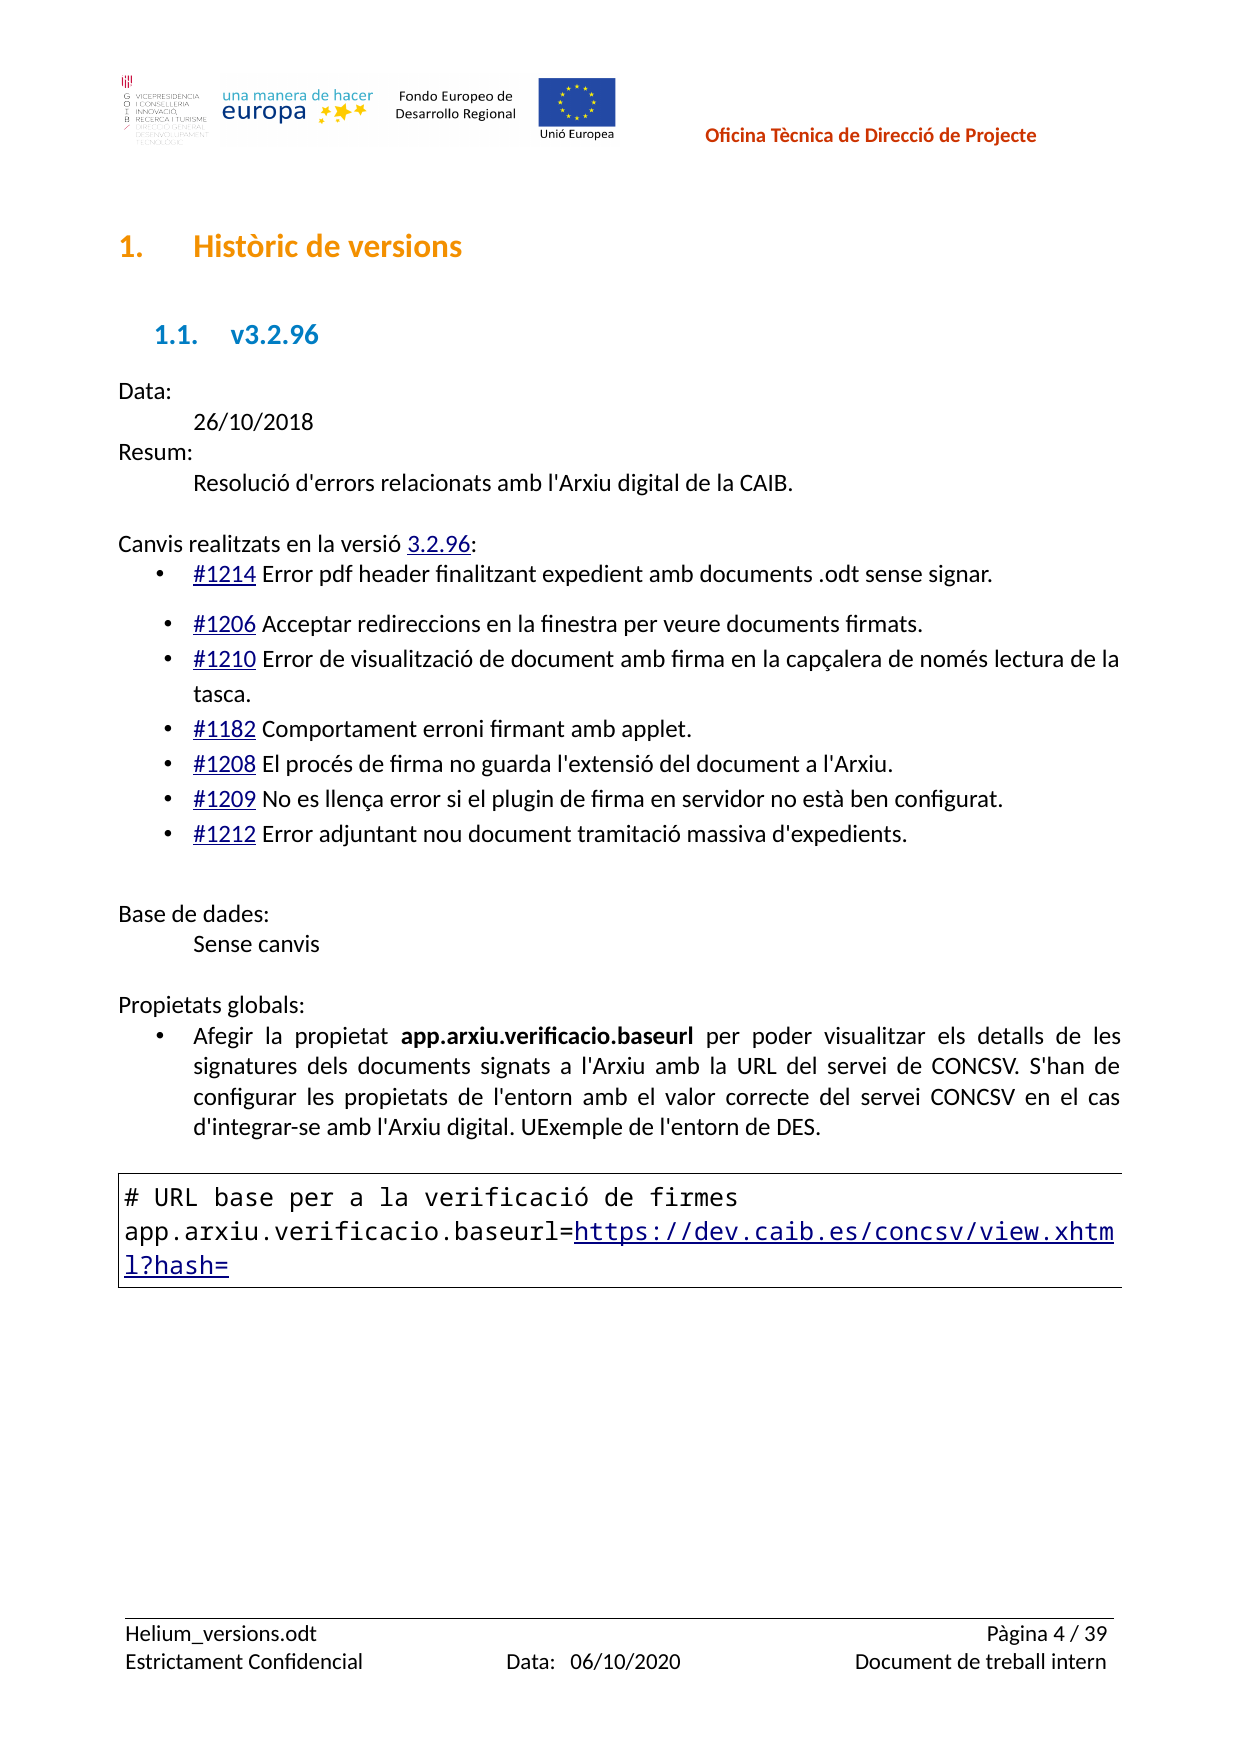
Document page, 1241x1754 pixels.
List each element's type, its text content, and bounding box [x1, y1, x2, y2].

list #1182 Comportament erroni firmant amb applet. [164, 713, 1122, 743]
text Sense canvis [118, 928, 1122, 959]
list Afegir la propietat app.arxiu.verificacio.baseurl per poder visualitzar els detalls de les signatures dels documents signats a l'Arxiu amb la URL del servei de CONCSV. S'han de configurar les propietats de l'entorn amb el valor correcte del servei CONCSV en el cas d'integrar-se amb l'Arxiu digital. UExemple de l'entorn de DES. [156, 1020, 1122, 1142]
text Resolució d'errors relacionats amb l'Arxiu digital de la CAIB. [118, 467, 1122, 497]
text Resum: [118, 436, 1122, 467]
list #1210 Error de visualització de document amb firma en la capçalera de només lectura de la tasca. [164, 643, 1122, 708]
text Propietats globals: [118, 989, 1122, 1020]
text Base de dades: [118, 898, 1122, 928]
text Canvis realitzats en la versió 3.2.96: [118, 528, 1122, 558]
text Data: [118, 375, 1122, 406]
list #1212 Error adjuntant nou document tramitació massiva d'expedients. [164, 818, 1122, 848]
picture [118, 73, 213, 147]
text 26/10/2018 [118, 406, 1122, 436]
list #1209 No es llença error si el plugin de firma en servidor no està ben configurat. [164, 783, 1122, 813]
subtitle Històric de versions [118, 225, 1122, 266]
list #1206 Acceptar redireccions en la finestra per veure documents firmats. [164, 608, 1122, 638]
list #1214 Error pdf header finalitzant expedient amb documents .odt sense signar. [156, 558, 1122, 589]
list #1208 El procés de firma no guarda l'extensió del document a l'Arxiu. [164, 748, 1122, 778]
table_header # URL base per a la verificació de firmes app.arxiu.verificacio.baseurl=https://dev.caib.es/concsv/view.xhtml?hash= [119, 1174, 1122, 1287]
subtitle v3.2.96 [153, 316, 1122, 351]
picture [219, 73, 621, 147]
